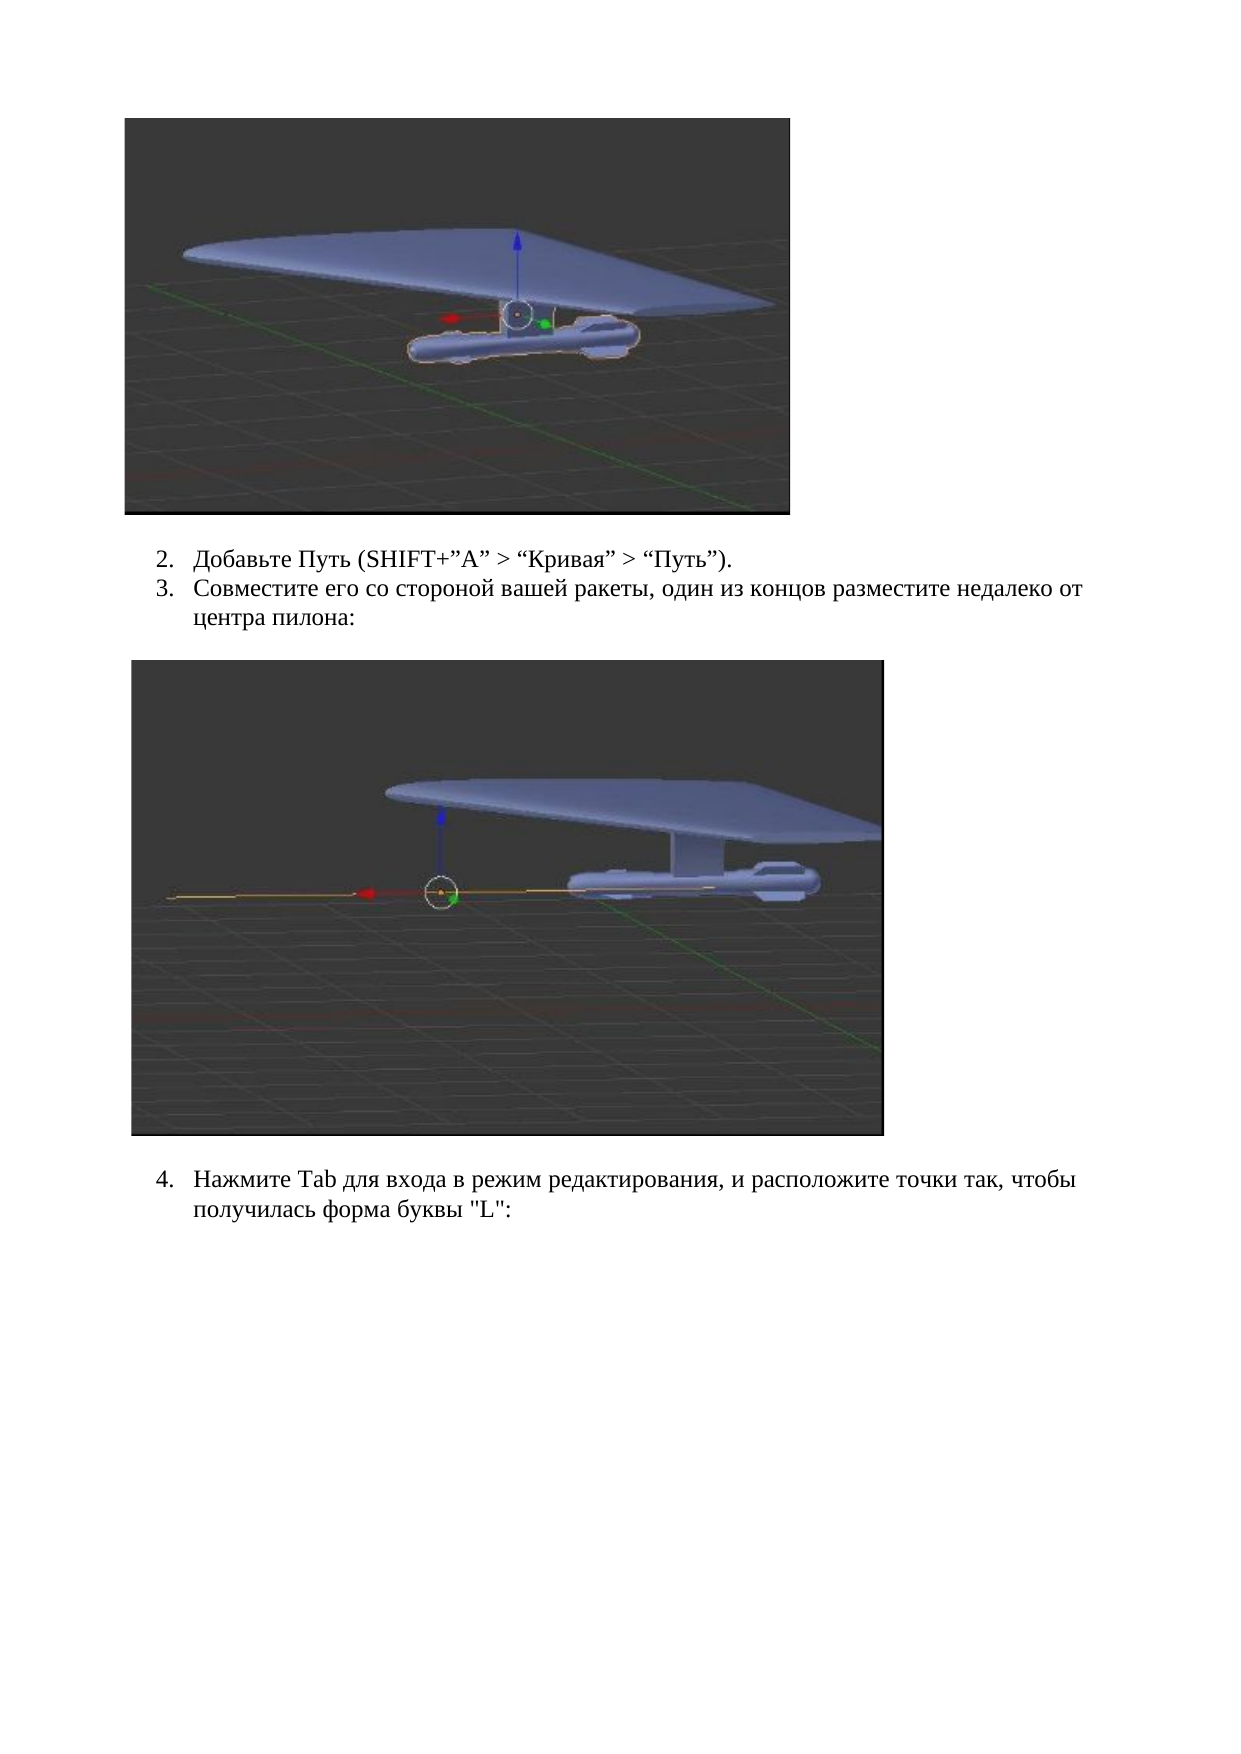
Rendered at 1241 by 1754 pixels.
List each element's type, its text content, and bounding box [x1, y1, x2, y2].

list Добавьте Путь (SHIFT+”A” > “Кривая” > “Путь”). [156, 544, 1122, 573]
list Совместите его со стороной вашей ракеты, один из концов разместите недалеко от центра пилона: [156, 573, 1122, 631]
picture [124, 118, 791, 515]
list Нажмите Tab для входа в режим редактирования, и расположите точки так, чтобы получилась форма буквы "L": [156, 1164, 1122, 1222]
picture [131, 660, 885, 1136]
